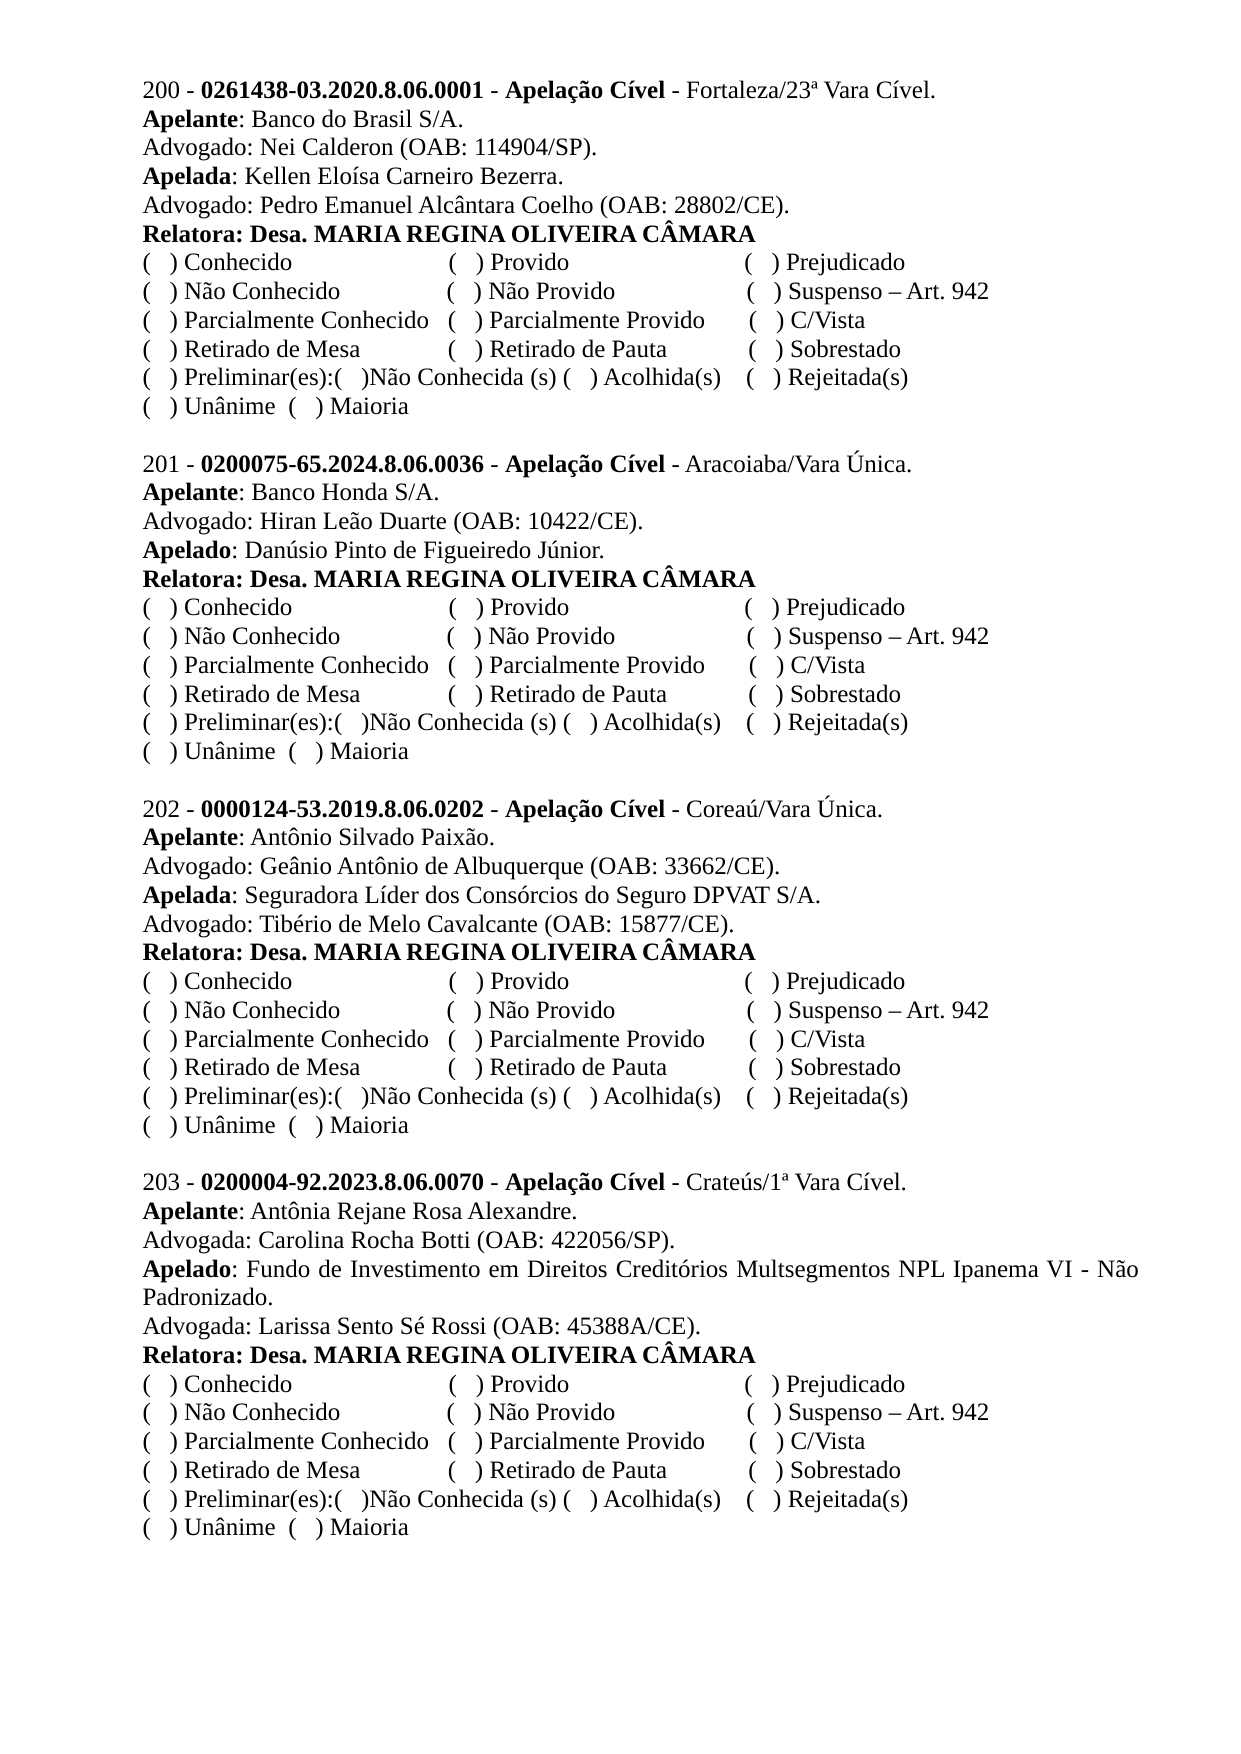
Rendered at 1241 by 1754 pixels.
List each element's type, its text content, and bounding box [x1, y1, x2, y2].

text ( ) Retirado de Mesa ( ) Retirado de Pauta ( ) Sobrestado [142, 1052, 1158, 1081]
text Apelante: Banco Honda S/A. [142, 477, 1141, 506]
text ( ) Não Conhecido ( ) Não Provido ( ) Suspenso – Art. 942 [142, 621, 1158, 650]
text ( ) Conhecido ( ) Provido ( ) Prejudicado [142, 592, 1141, 621]
text ( ) Preliminar(es):( )Não Conhecida (s) ( ) Acolhida(s) ( ) Rejeitada(s) [142, 362, 1158, 391]
text Apelada: Kellen Eloísa Carneiro Bezerra. [142, 161, 1141, 190]
text Advogado: Nei Calderon (OAB: 114904/SP). [142, 132, 1141, 161]
text Relatora: Desa. MARIA REGINA OLIVEIRA CÂMARA [142, 219, 1141, 247]
text 202 - 0000124-53.2019.8.06.0202 - Apelação Cível - Coreaú/Vara Única. [142, 794, 1141, 822]
text ( ) Unânime ( ) Maioria [142, 736, 1158, 765]
text ( ) Retirado de Mesa ( ) Retirado de Pauta ( ) Sobrestado [142, 679, 1158, 707]
text Advogada: Carolina Rocha Botti (OAB: 422056/SP). [142, 1225, 1141, 1254]
text Apelante: Antônia Rejane Rosa Alexandre. [142, 1196, 1141, 1225]
text ( ) Não Conhecido ( ) Não Provido ( ) Suspenso – Art. 942 [142, 1397, 1158, 1426]
text ( ) Retirado de Mesa ( ) Retirado de Pauta ( ) Sobrestado [142, 334, 1158, 362]
text ( ) Parcialmente Conhecido ( ) Parcialmente Provido ( ) C/Vista [142, 1024, 1158, 1052]
text Relatora: Desa. MARIA REGINA OLIVEIRA CÂMARA [142, 564, 1141, 592]
text Apelado: Danúsio Pinto de Figueiredo Júnior. [142, 535, 1141, 564]
text ( ) Unânime ( ) Maioria [142, 391, 1158, 420]
text 201 - 0200075-65.2024.8.06.0036 - Apelação Cível - Aracoiaba/Vara Única. [142, 449, 1141, 477]
text Advogada: Larissa Sento Sé Rossi (OAB: 45388A/CE). [142, 1311, 1141, 1340]
text Advogado: Tibério de Melo Cavalcante (OAB: 15877/CE). [142, 909, 1141, 937]
text Relatora: Desa. MARIA REGINA OLIVEIRA CÂMARA [142, 1340, 1141, 1369]
text Apelado: Fundo de Investimento em Direitos Creditórios Multsegmentos NPL Ipanema VI - Não Padronizado. [142, 1254, 1141, 1311]
text ( ) Preliminar(es):( )Não Conhecida (s) ( ) Acolhida(s) ( ) Rejeitada(s) [142, 1081, 1158, 1110]
text ( ) Preliminar(es):( )Não Conhecida (s) ( ) Acolhida(s) ( ) Rejeitada(s) [142, 1484, 1158, 1512]
text ( ) Parcialmente Conhecido ( ) Parcialmente Provido ( ) C/Vista [142, 305, 1158, 334]
text ( ) Conhecido ( ) Provido ( ) Prejudicado [142, 247, 1141, 276]
text 200 - 0261438-03.2020.8.06.0001 - Apelação Cível - Fortaleza/23ª Vara Cível. [142, 75, 1141, 104]
text ( ) Retirado de Mesa ( ) Retirado de Pauta ( ) Sobrestado [142, 1455, 1158, 1484]
text ( ) Unânime ( ) Maioria [142, 1110, 1158, 1139]
text Apelada: Seguradora Líder dos Consórcios do Seguro DPVAT S/A. [142, 880, 1141, 909]
text Apelante: Antônio Silvado Paixão. [142, 822, 1141, 851]
text Advogado: Geânio Antônio de Albuquerque (OAB: 33662/CE). [142, 851, 1141, 880]
text Advogado: Hiran Leão Duarte (OAB: 10422/CE). [142, 506, 1141, 535]
text Apelante: Banco do Brasil S/A. [142, 104, 1141, 132]
text ( ) Preliminar(es):( )Não Conhecida (s) ( ) Acolhida(s) ( ) Rejeitada(s) [142, 707, 1158, 736]
text ( ) Conhecido ( ) Provido ( ) Prejudicado [142, 966, 1141, 995]
text ( ) Parcialmente Conhecido ( ) Parcialmente Provido ( ) C/Vista [142, 1426, 1158, 1455]
text 203 - 0200004-92.2023.8.06.0070 - Apelação Cível - Crateús/1ª Vara Cível. [142, 1167, 1141, 1196]
text Relatora: Desa. MARIA REGINA OLIVEIRA CÂMARA [142, 937, 1141, 966]
text ( ) Não Conhecido ( ) Não Provido ( ) Suspenso – Art. 942 [142, 995, 1158, 1024]
text ( ) Parcialmente Conhecido ( ) Parcialmente Provido ( ) C/Vista [142, 650, 1158, 679]
text ( ) Unânime ( ) Maioria [142, 1512, 1158, 1541]
text ( ) Não Conhecido ( ) Não Provido ( ) Suspenso – Art. 942 [142, 276, 1158, 305]
text ( ) Conhecido ( ) Provido ( ) Prejudicado [142, 1369, 1141, 1397]
text Advogado: Pedro Emanuel Alcântara Coelho (OAB: 28802/CE). [142, 190, 1141, 219]
